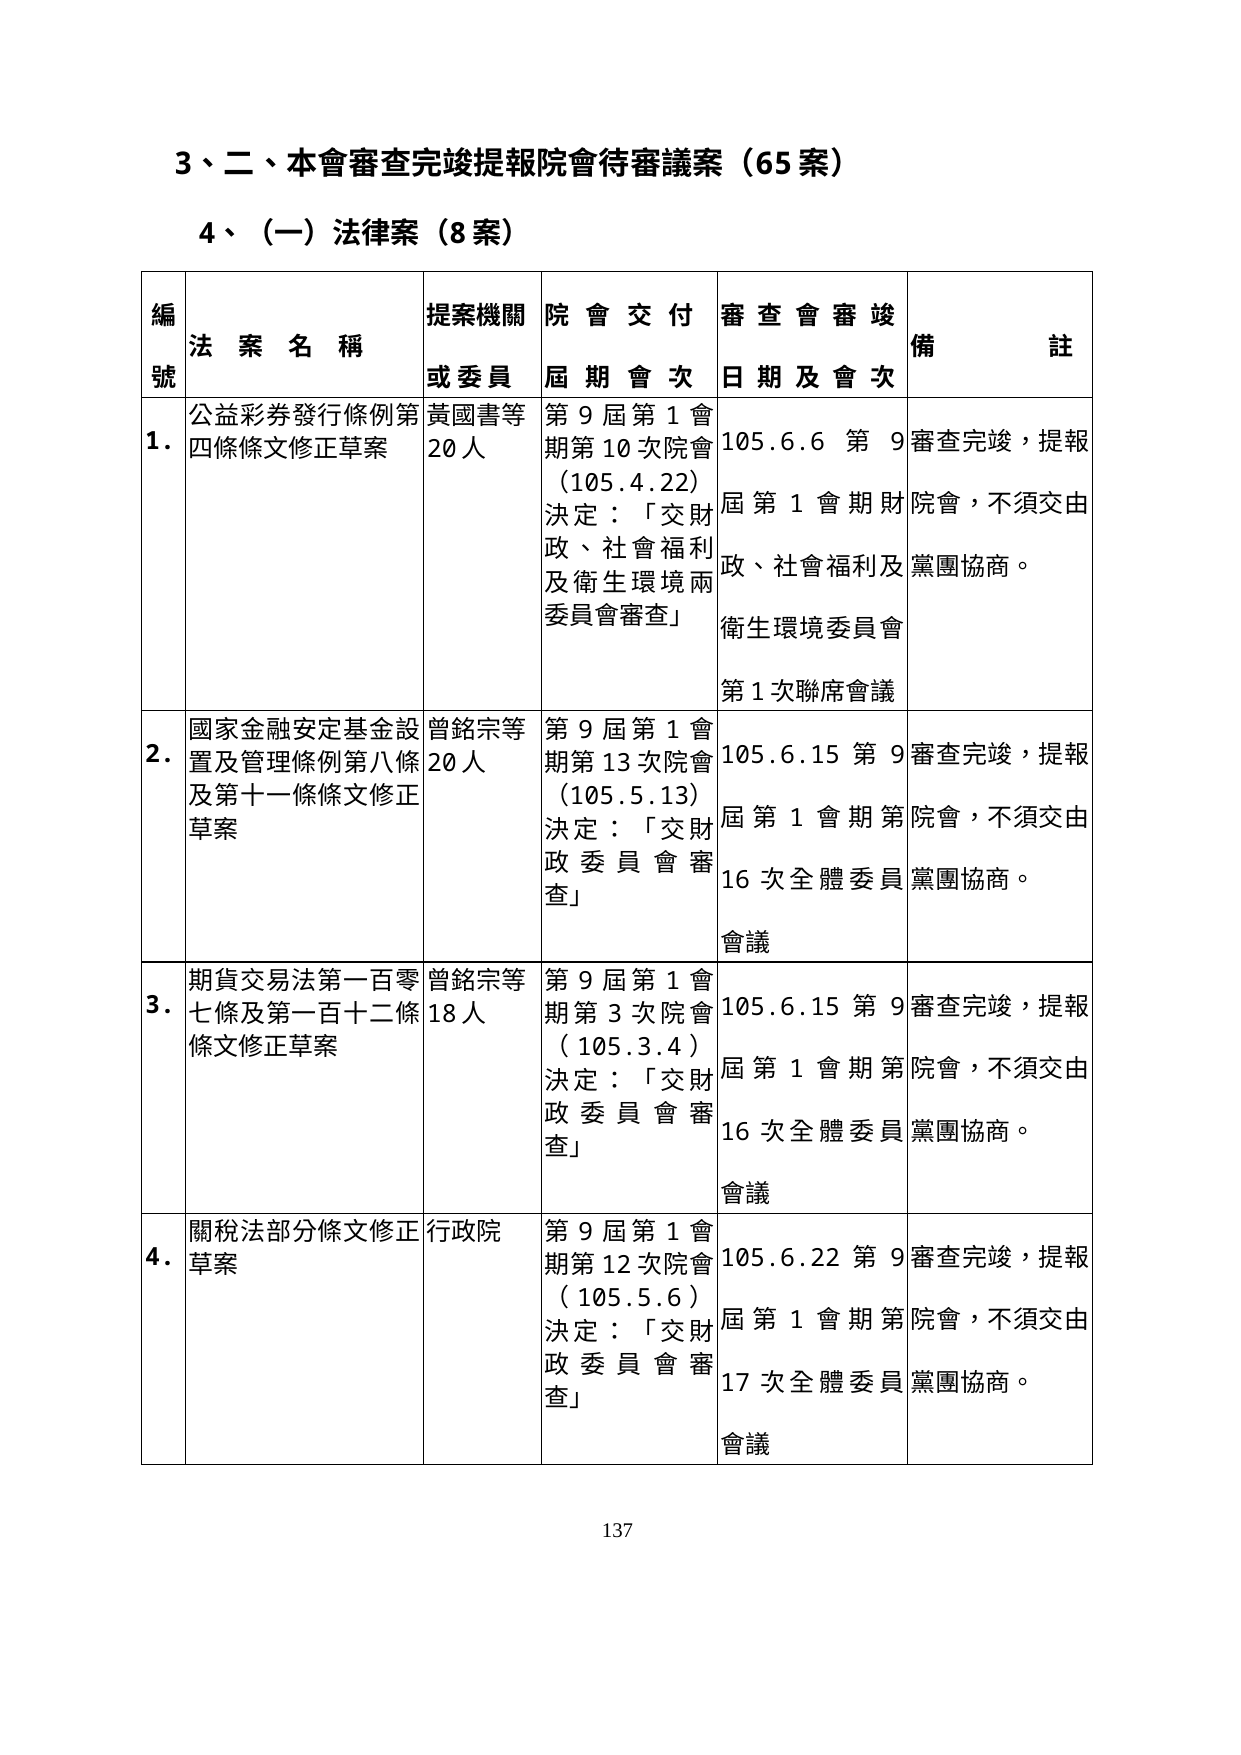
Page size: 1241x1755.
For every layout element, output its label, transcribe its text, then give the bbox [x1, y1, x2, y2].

table_cell 黃國書等20人 [424, 398, 541, 710]
table_cell 第9屆第1會期第10次院會（105.4.22）決定：「交財政、社會福利及衛生環境兩委員會審查」 [542, 398, 717, 710]
table_cell 審查完竣，提報院會，不須交由黨團協商。 [908, 963, 1092, 1212]
table_cell 關稅法部分條文修正草案 [186, 1214, 423, 1463]
table_cell 審查完竣，提報院會，不須交由黨團協商。 [908, 1214, 1092, 1463]
table_cell 期貨交易法第一百零七條及第一百十二條條文修正草案 [186, 963, 423, 1212]
table_cell [142, 1214, 185, 1463]
table_cell [142, 398, 185, 710]
table_cell 105.6.6第9屆第1會期財政、社會福利及衛生環境委員會第1次聯席會議 [718, 398, 907, 710]
table_cell 第9屆第1會期第3次院會（105.3.4）決定：「交財政委員會審查」 [542, 963, 717, 1212]
table_cell 行政院 [424, 1214, 541, 1463]
table_cell 曾銘宗等18人 [424, 963, 541, 1212]
table_cell [142, 711, 185, 961]
subtitle 二、本會審查完竣提報院會待審議案（65案） [174, 133, 1131, 185]
table_cell 公益彩券發行條例第四條條文修正草案 [186, 398, 423, 710]
table_cell 國家金融安定基金設置及管理條例第八條及第十一條條文修正草案 [186, 711, 423, 961]
table_cell 第9屆第1會期第13次院會（105.5.13）決定：「交財政委員會審查」 [542, 711, 717, 961]
table_cell 105.6.15第9屆第1會期第16次全體委員會議 [718, 963, 907, 1212]
table_header 法 案 名 稱 [186, 272, 423, 397]
table_header 提案機關或委員 [424, 272, 541, 397]
table_header 審 查 會 審 竣 日 期 及 會 次 [718, 272, 907, 397]
table_header 備 註 [908, 272, 1092, 397]
table_header 院 會 交 付 屆 期 會 次 [542, 272, 717, 397]
subtitle （一）法律案（8案） [198, 202, 1131, 254]
table_cell 審查完竣，提報院會，不須交由黨團協商。 [908, 711, 1092, 961]
table_cell 第9屆第1會期第12次院會（105.5.6）決定：「交財政委員會審查」 [542, 1214, 717, 1463]
table_cell 105.6.15第9屆第1會期第16次全體委員會議 [718, 711, 907, 961]
table_header 編號 [142, 272, 185, 397]
table_cell 曾銘宗等20人 [424, 711, 541, 961]
table_cell 105.6.22第9屆第1會期第17次全體委員會議 [718, 1214, 907, 1463]
table_cell [142, 963, 185, 1212]
table_cell 審查完竣，提報院會，不須交由黨團協商。 [908, 398, 1092, 710]
